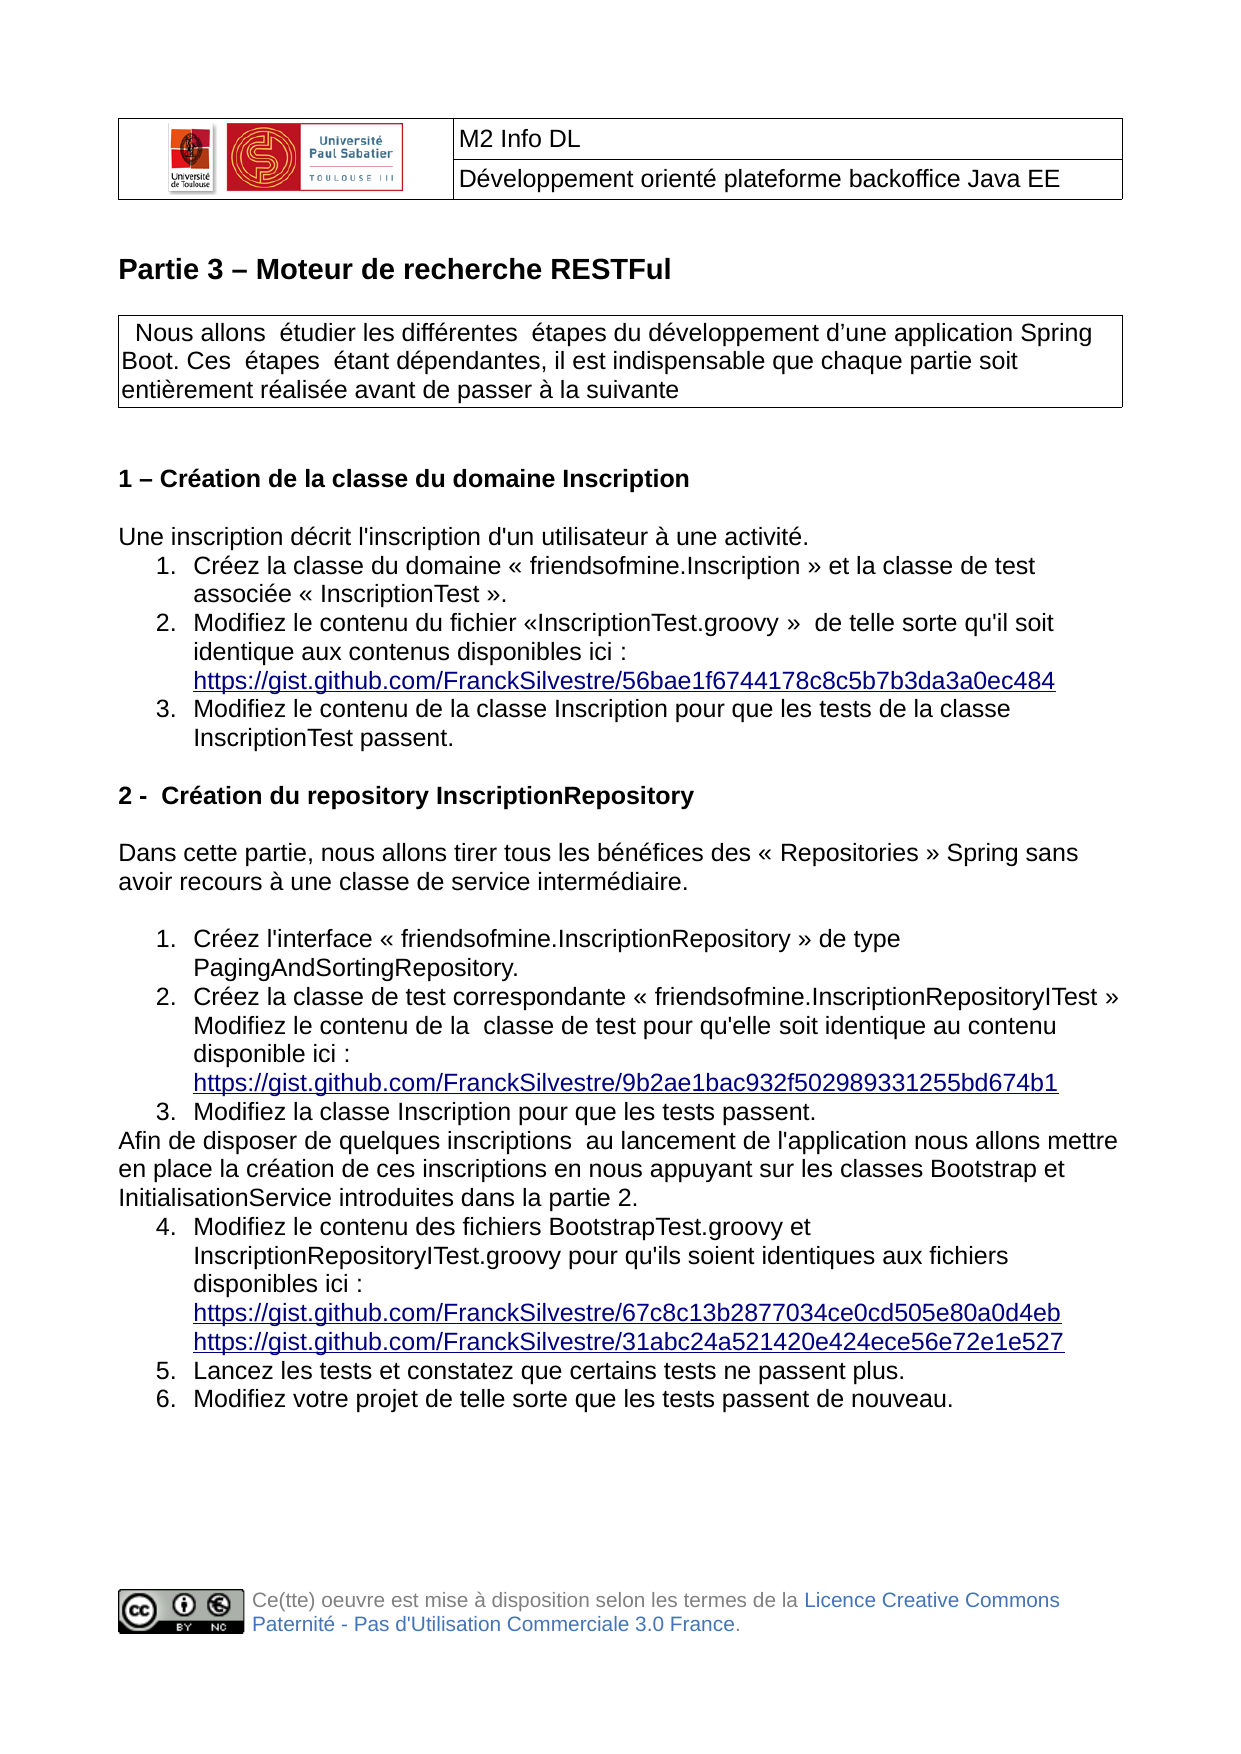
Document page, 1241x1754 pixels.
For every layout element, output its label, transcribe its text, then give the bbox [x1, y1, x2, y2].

list Modifiez votre projet de telle sorte que les tests passent de nouveau. [156, 1384, 1122, 1413]
text Nous allons étudier les différentes étapes du développement d’une application Spring Boot. Ces étapes étant dépendantes, il est indispensable que chaque partie soit entièrement réalisée avant de passer à la suivante [119, 316, 1122, 407]
list Créez l'interface « friendsofmine.InscriptionRepository » de type PagingAndSortingRepository. [156, 924, 1122, 982]
list Créez la classe du domaine « friendsofmine.Inscription » et la classe de test associée « InscriptionTest ». [156, 551, 1122, 608]
text 1 – Création de la classe du domaine Inscription [118, 464, 1122, 493]
picture [118, 1589, 245, 1634]
text Afin de disposer de quelques inscriptions au lancement de l'application nous allons mettre en place la création de ces inscriptions en nous appuyant sur les classes Bootstrap et InitialisationService introduites dans la partie 2. [118, 1126, 1122, 1212]
list https://gist.github.com/FranckSilvestre/56bae1f6744178c8c5b7b3da3a0ec484 [156, 666, 1122, 694]
list Modifiez le contenu de la classe Inscription pour que les tests de la classe InscriptionTest passent. [156, 694, 1122, 752]
list https://gist.github.com/FranckSilvestre/67c8c13b2877034ce0cd505e80a0d4eb [156, 1298, 1122, 1327]
text 2 - Création du repository InscriptionRepository [118, 781, 1122, 809]
list Lancez les tests et constatez que certains tests ne passent plus. [156, 1356, 1122, 1384]
text Partie 3 – Moteur de recherche RESTFul [118, 252, 1122, 286]
list https://gist.github.com/FranckSilvestre/31abc24a521420e424ece56e72e1e527 [156, 1327, 1122, 1356]
list Modifiez le contenu de la classe de test pour qu'elle soit identique au contenu disponible ici : [156, 1011, 1122, 1068]
list Créez la classe de test correspondante « friendsofmine.InscriptionRepositoryITest » [156, 982, 1122, 1011]
text Dans cette partie, nous allons tirer tous les bénéfices des « Repositories » Spring sans avoir recours à une classe de service intermédiaire. [118, 838, 1122, 896]
text Une inscription décrit l'inscription d'un utilisateur à une activité. [118, 522, 1122, 551]
list Modifiez la classe Inscription pour que les tests passent. [156, 1097, 1122, 1126]
list Modifiez le contenu du fichier «InscriptionTest.groovy » de telle sorte qu'il soit identique aux contenus disponibles ici : [156, 608, 1122, 666]
picture [164, 123, 407, 195]
list Modifiez le contenu des fichiers BootstrapTest.groovy et InscriptionRepositoryITest.groovy pour qu'ils soient identiques aux fichiers disponibles ici : [156, 1212, 1122, 1298]
list https://gist.github.com/FranckSilvestre/9b2ae1bac932f502989331255bd674b1 [156, 1068, 1122, 1097]
